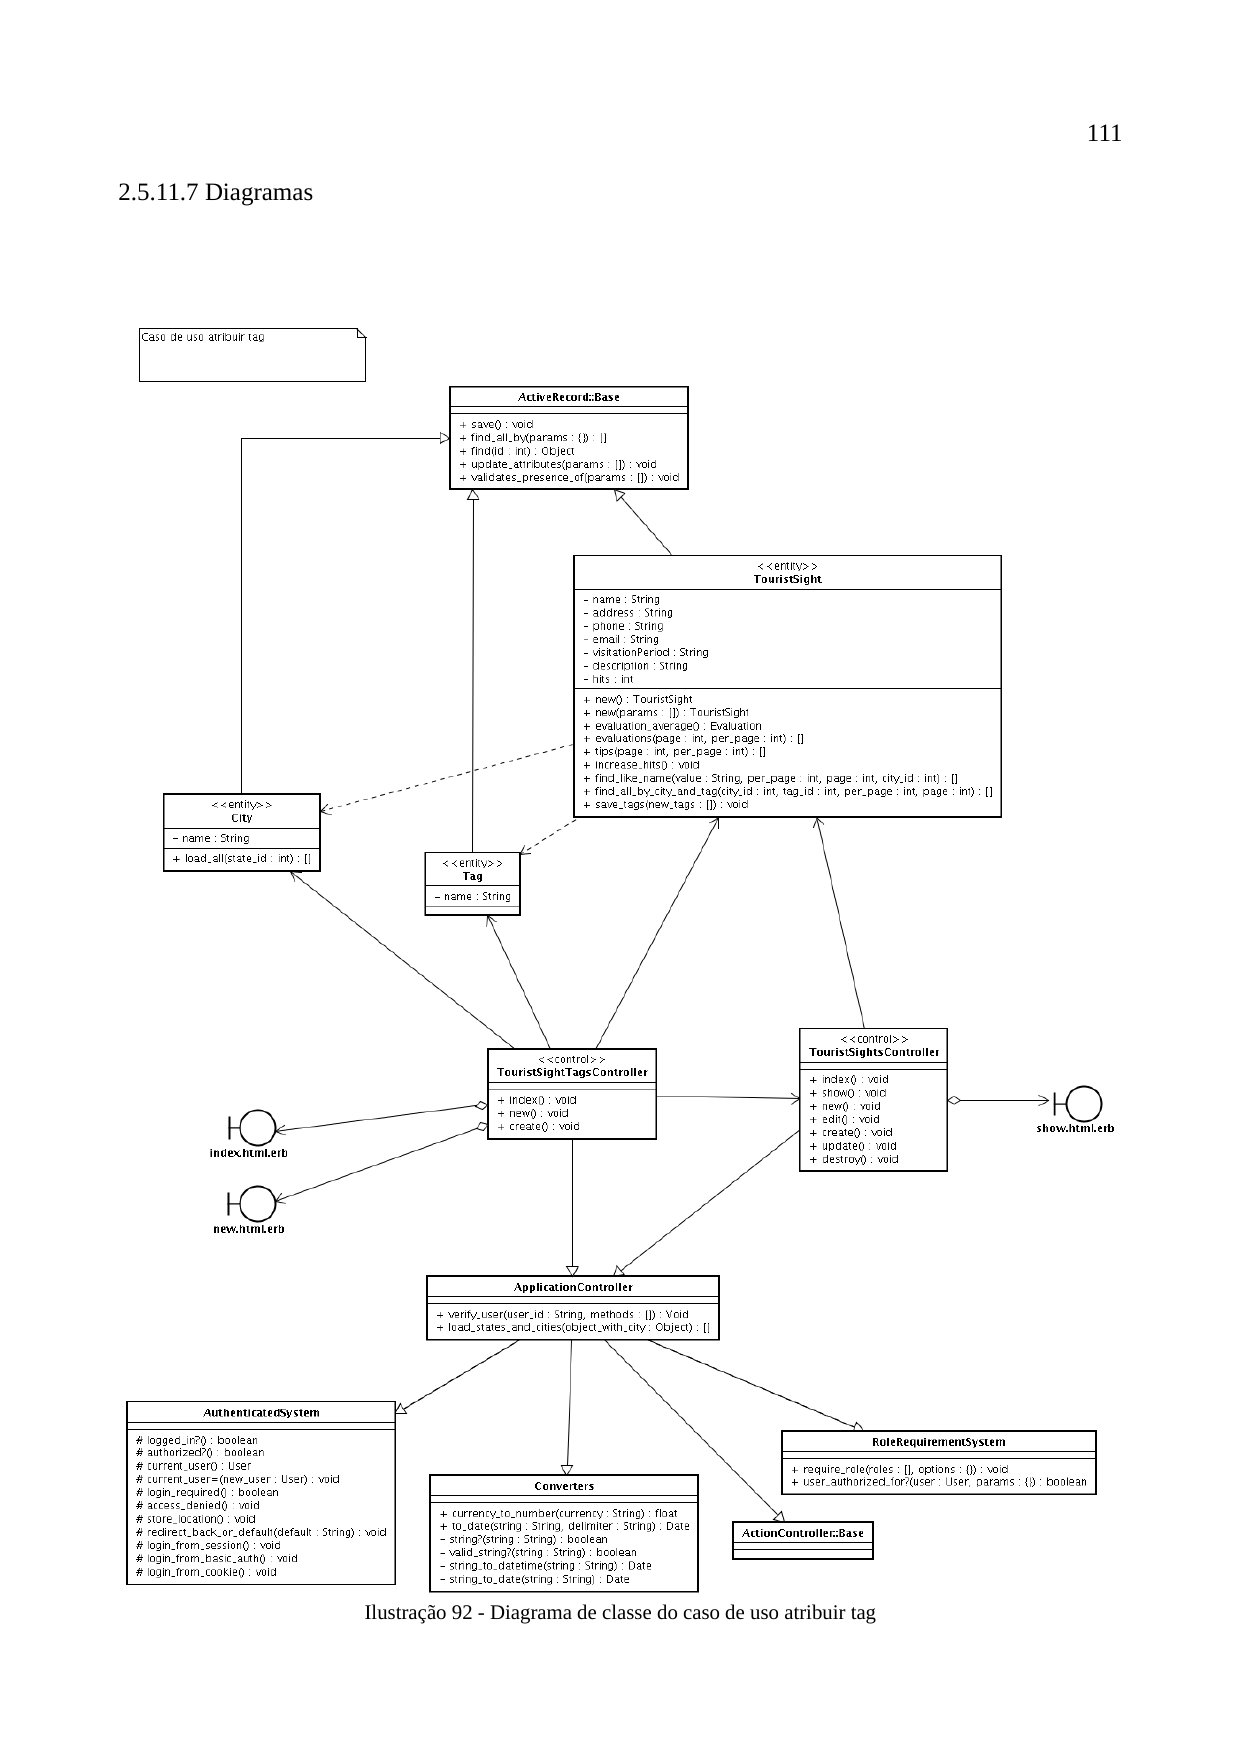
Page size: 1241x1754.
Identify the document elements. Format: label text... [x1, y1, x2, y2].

subtitle Diagramas [118, 177, 1122, 206]
picture [118, 319, 1123, 1600]
text Ilustração 92 - Diagrama de classe do caso de uso atribuir tag [118, 1600, 1122, 1624]
